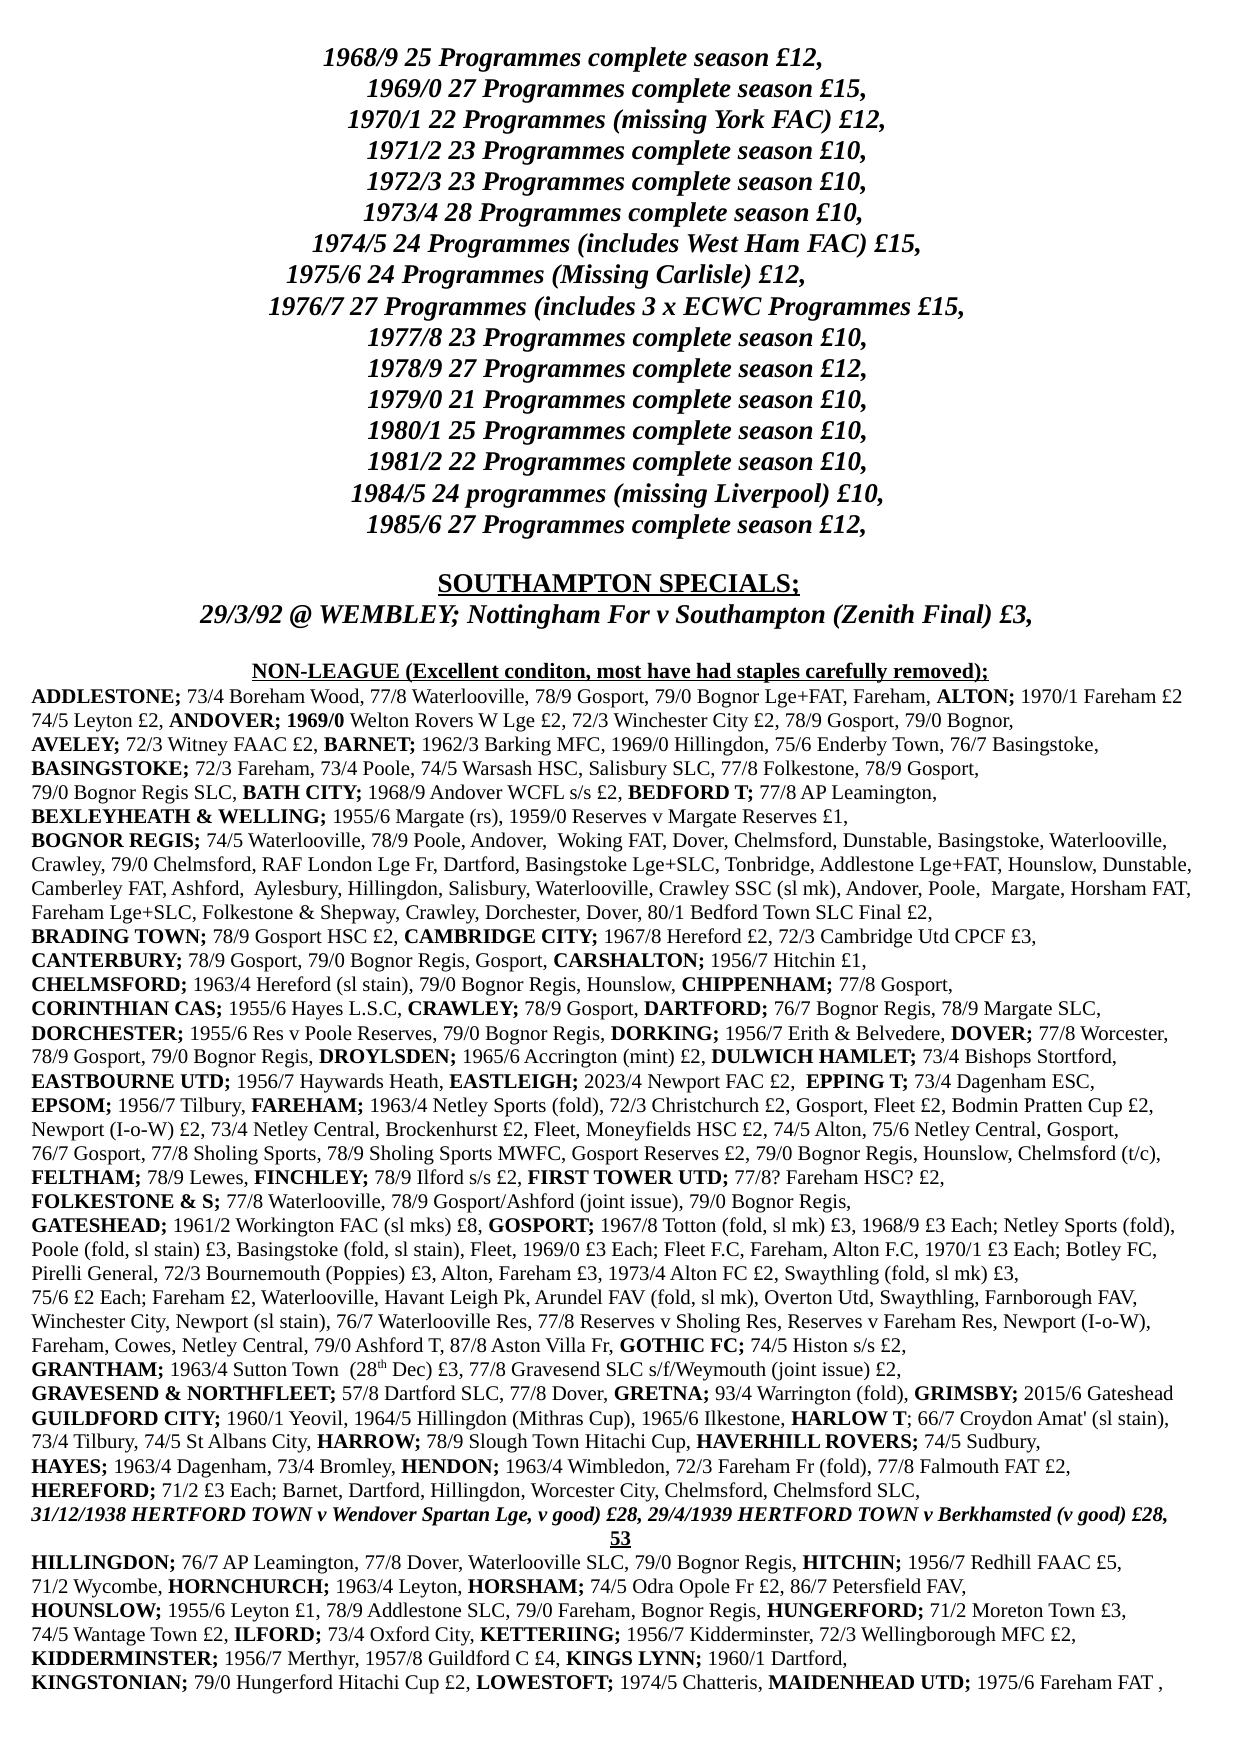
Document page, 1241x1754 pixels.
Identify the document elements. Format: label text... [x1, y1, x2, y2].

text GATESHEAD; 1961/2 Workington FAC (sl mks) £8, GOSPORT; 1967/8 Totton (fold, sl mk) £3, 1968/9 £3 Each; Netley Sports (fold), Poole (fold, sl stain) £3, Basingstoke (fold, sl stain), Fleet, 1969/0 £3 Each; Fleet F.C, Fareham, Alton F.C, 1970/1 £3 Each; Botley FC, Pirelli General, 72/3 Bournemouth (Poppies) £3, Alton, Fareham £3, 1973/4 Alton FC £2, Swaythling (fold, sl mk) £3, [31, 1213, 1209, 1285]
text 76/7 Gosport, 77/8 Sholing Sports, 78/9 Sholing Sports MWFC, Gosport Reserves £2, 79/0 Bognor Regis, Hounslow, Chelmsford (t/c), [31, 1141, 1209, 1165]
text 1968/9 25 Programmes complete season £12, [30, 41, 1206, 72]
text EPSOM; 1956/7 Tilbury, FAREHAM; 1963/4 Netley Sports (fold), 72/3 Christchurch £2, Gosport, Fleet £2, Bodmin Pratten Cup £2, Newport (I-o-W) £2, 73/4 Netley Central, Brockenhurst £2, Fleet, Moneyfields HSC £2, 74/5 Alton, 75/6 Netley Central, Gosport, [31, 1093, 1209, 1141]
text HEREFORD; 71/2 £3 Each; Barnet, Dartford, Hillingdon, Worcester City, Chelmsford, Chelmsford SLC, [31, 1478, 1209, 1502]
text 1974/5 24 Programmes (includes West Ham FAC) £15, [30, 227, 1206, 259]
text NON-LEAGUE (Excellent conditon, most have had staples carefully removed); [31, 658, 1209, 683]
text 74/5 Wantage Town £2, ILFORD; 73/4 Oxford City, KETTERIING; 1956/7 Kidderminster, 72/3 Wellingborough MFC £2, KIDDERMINSTER; 1956/7 Merthyr, 1957/8 Guildford C £4, KINGS LYNN; 1960/1 Dartford, [31, 1622, 1209, 1670]
text ADDLESTONE; 73/4 Boreham Wood, 77/8 Waterlooville, 78/9 Gosport, 79/0 Bognor Lge+FAT, Fareham, ALTON; 1970/1 Fareham £2 74/5 Leyton £2, ANDOVER; 1969/0 Welton Rovers W Lge £2, 72/3 Winchester City £2, 78/9 Gosport, 79/0 Bognor, [31, 683, 1209, 732]
text 1979/0 21 Programmes complete season £10, [31, 383, 1206, 414]
text 75/6 £2 Each; Fareham £2, Waterlooville, Havant Leigh Pk, Arundel FAV (fold, sl mk), Overton Utd, Swaythling, Farnborough FAV, Winchester City, Newport (sl stain), 76/7 Waterlooville Res, 77/8 Reserves v Sholing Res, Reserves v Fareham Res, Newport (I-o-W), Fareham, Cowes, Netley Central, 79/0 Ashford T, 87/8 Aston Villa Fr, GOTHIC FC; 74/5 Histon s/s £2, [31, 1285, 1209, 1357]
text SOUTHAMPTON SPECIALS; [31, 567, 1206, 598]
text 71/2 Wycombe, HORNCHURCH; 1963/4 Leyton, HORSHAM; 74/5 Odra Opole Fr £2, 86/7 Petersfield FAV, [31, 1574, 1209, 1598]
text AVELEY; 72/3 Witney FAAC £2, BARNET; 1962/3 Barking MFC, 1969/0 Hillingdon, 75/6 Enderby Town, 76/7 Basingstoke, BASINGSTOKE; 72/3 Fareham, 73/4 Poole, 74/5 Warsash HSC, Salisbury SLC, 77/8 Folkestone, 78/9 Gosport, [31, 732, 1209, 780]
text 1976/7 27 Programmes (includes 3 x ECWC Programmes £15, [30, 290, 1206, 321]
text 1981/2 22 Programmes complete season £10, [31, 446, 1206, 477]
text 1973/4 28 Programmes complete season £10, [30, 196, 1206, 227]
text CANTERBURY; 78/9 Gosport, 79/0 Bognor Regis, Gosport, CARSHALTON; 1956/7 Hitchin £1, [31, 948, 1209, 972]
text GRAVESEND & NORTHFLEET; 57/8 Dartford SLC, 77/8 Dover, GRETNA; 93/4 Warrington (fold), GRIMSBY; 2015/6 Gateshead GUILDFORD CITY; 1960/1 Yeovil, 1964/5 Hillingdon (Mithras Cup), 1965/6 Ilkestone, HARLOW T; 66/7 Croydon Amat' (sl stain), 73/4 Tilbury, 74/5 St Albans City, HARROW; 78/9 Slough Town Hitachi Cup, HAVERHILL ROVERS; 74/5 Sudbury, [31, 1381, 1209, 1453]
text 1970/1 22 Programmes (missing York FAC) £12, [30, 103, 1206, 134]
text 1969/0 27 Programmes complete season £15, [30, 72, 1206, 103]
text 1978/9 27 Programmes complete season £12, [31, 352, 1206, 383]
text HOUNSLOW; 1955/6 Leyton £1, 78/9 Addlestone SLC, 79/0 Fareham, Bognor Regis, HUNGERFORD; 71/2 Moreton Town £3, [31, 1598, 1209, 1622]
text 31/12/1938 HERTFORD TOWN v Wendover Spartan Lge, v good) £28, 29/4/1939 HERTFORD TOWN v Berkhamsted (v good) £28, [31, 1502, 1209, 1526]
text CHELMSFORD; 1963/4 Hereford (sl stain), 79/0 Bognor Regis, Hounslow, CHIPPENHAM; 77/8 Gosport, [31, 972, 1209, 996]
text 29/3/92 @ WEMBLEY; Nottingham For v Southampton (Zenith Final) £3, [31, 598, 1205, 629]
text GRANTHAM; 1963/4 Sutton Town (28th Dec) £3, 77/8 Gravesend SLC s/f/Weymouth (joint issue) £2, [31, 1357, 1209, 1381]
text BOGNOR REGIS; 74/5 Waterlooville, 78/9 Poole, Andover, Woking FAT, Dover, Chelmsford, Dunstable, Basingstoke, Waterlooville, Crawley, 79/0 Chelmsford, RAF London Lge Fr, Dartford, Basingstoke Lge+SLC, Tonbridge, Addlestone Lge+FAT, Hounslow, Dunstable, Camberley FAT, Ashford, Aylesbury, Hillingdon, Salisbury, Waterlooville, Crawley SSC (sl mk), Andover, Poole, Margate, Horsham FAT, Fareham Lge+SLC, Folkestone & Shepway, Crawley, Dorchester, Dover, 80/1 Bedford Town SLC Final £2, [31, 828, 1209, 924]
text HILLINGDON; 76/7 AP Leamington, 77/8 Dover, Waterlooville SLC, 79/0 Bognor Regis, HITCHIN; 1956/7 Redhill FAAC £5, [31, 1550, 1209, 1574]
text FELTHAM; 78/9 Lewes, FINCHLEY; 78/9 Ilford s/s £2, FIRST TOWER UTD; 77/8? Fareham HSC? £2, [31, 1165, 1209, 1189]
text KINGSTONIAN; 79/0 Hungerford Hitachi Cup £2, LOWESTOFT; 1974/5 Chatteris, MAIDENHEAD UTD; 1975/6 Fareham FAT , [31, 1670, 1209, 1694]
text FOLKESTONE & S; 77/8 Waterlooville, 78/9 Gosport/Ashford (joint issue), 79/0 Bognor Regis, [31, 1189, 1209, 1213]
text 1985/6 27 Programmes complete season £12, [31, 508, 1205, 539]
text 1984/5 24 programmes (missing Liverpool) £10, [31, 477, 1206, 508]
text BRADING TOWN; 78/9 Gosport HSC £2, CAMBRIDGE CITY; 1967/8 Hereford £2, 72/3 Cambridge Utd CPCF £3, [31, 924, 1209, 948]
text 1971/2 23 Programmes complete season £10, [30, 134, 1206, 165]
text 1975/6 24 Programmes (Missing Carlisle) £12, [30, 259, 1206, 290]
text BEXLEYHEATH & WELLING; 1955/6 Margate (rs), 1959/0 Reserves v Margate Reserves £1, [31, 804, 1209, 828]
text HAYES; 1963/4 Dagenham, 73/4 Bromley, HENDON; 1963/4 Wimbledon, 72/3 Fareham Fr (fold), 77/8 Falmouth FAT £2, [31, 1453, 1209, 1478]
text CORINTHIAN CAS; 1955/6 Hayes L.S.C, CRAWLEY; 78/9 Gosport, DARTFORD; 76/7 Bognor Regis, 78/9 Margate SLC, DORCHESTER; 1955/6 Res v Poole Reserves, 79/0 Bognor Regis, DORKING; 1956/7 Erith & Belvedere, DOVER; 77/8 Worcester, 78/9 Gosport, 79/0 Bognor Regis, DROYLSDEN; 1965/6 Accrington (mint) £2, DULWICH HAMLET; 73/4 Bishops Stortford, EASTBOURNE UTD; 1956/7 Haywards Heath, EASTLEIGH; 2023/4 Newport FAC £2, EPPING T; 73/4 Dagenham ESC, [31, 996, 1209, 1093]
text 1980/1 25 Programmes complete season £10, [31, 414, 1206, 446]
text 1972/3 23 Programmes complete season £10, [30, 165, 1206, 196]
text 1977/8 23 Programmes complete season £10, [31, 321, 1206, 352]
text 53 [31, 1526, 1209, 1550]
text 79/0 Bognor Regis SLC, BATH CITY; 1968/9 Andover WCFL s/s £2, BEDFORD T; 77/8 AP Leamington, [31, 780, 1209, 804]
